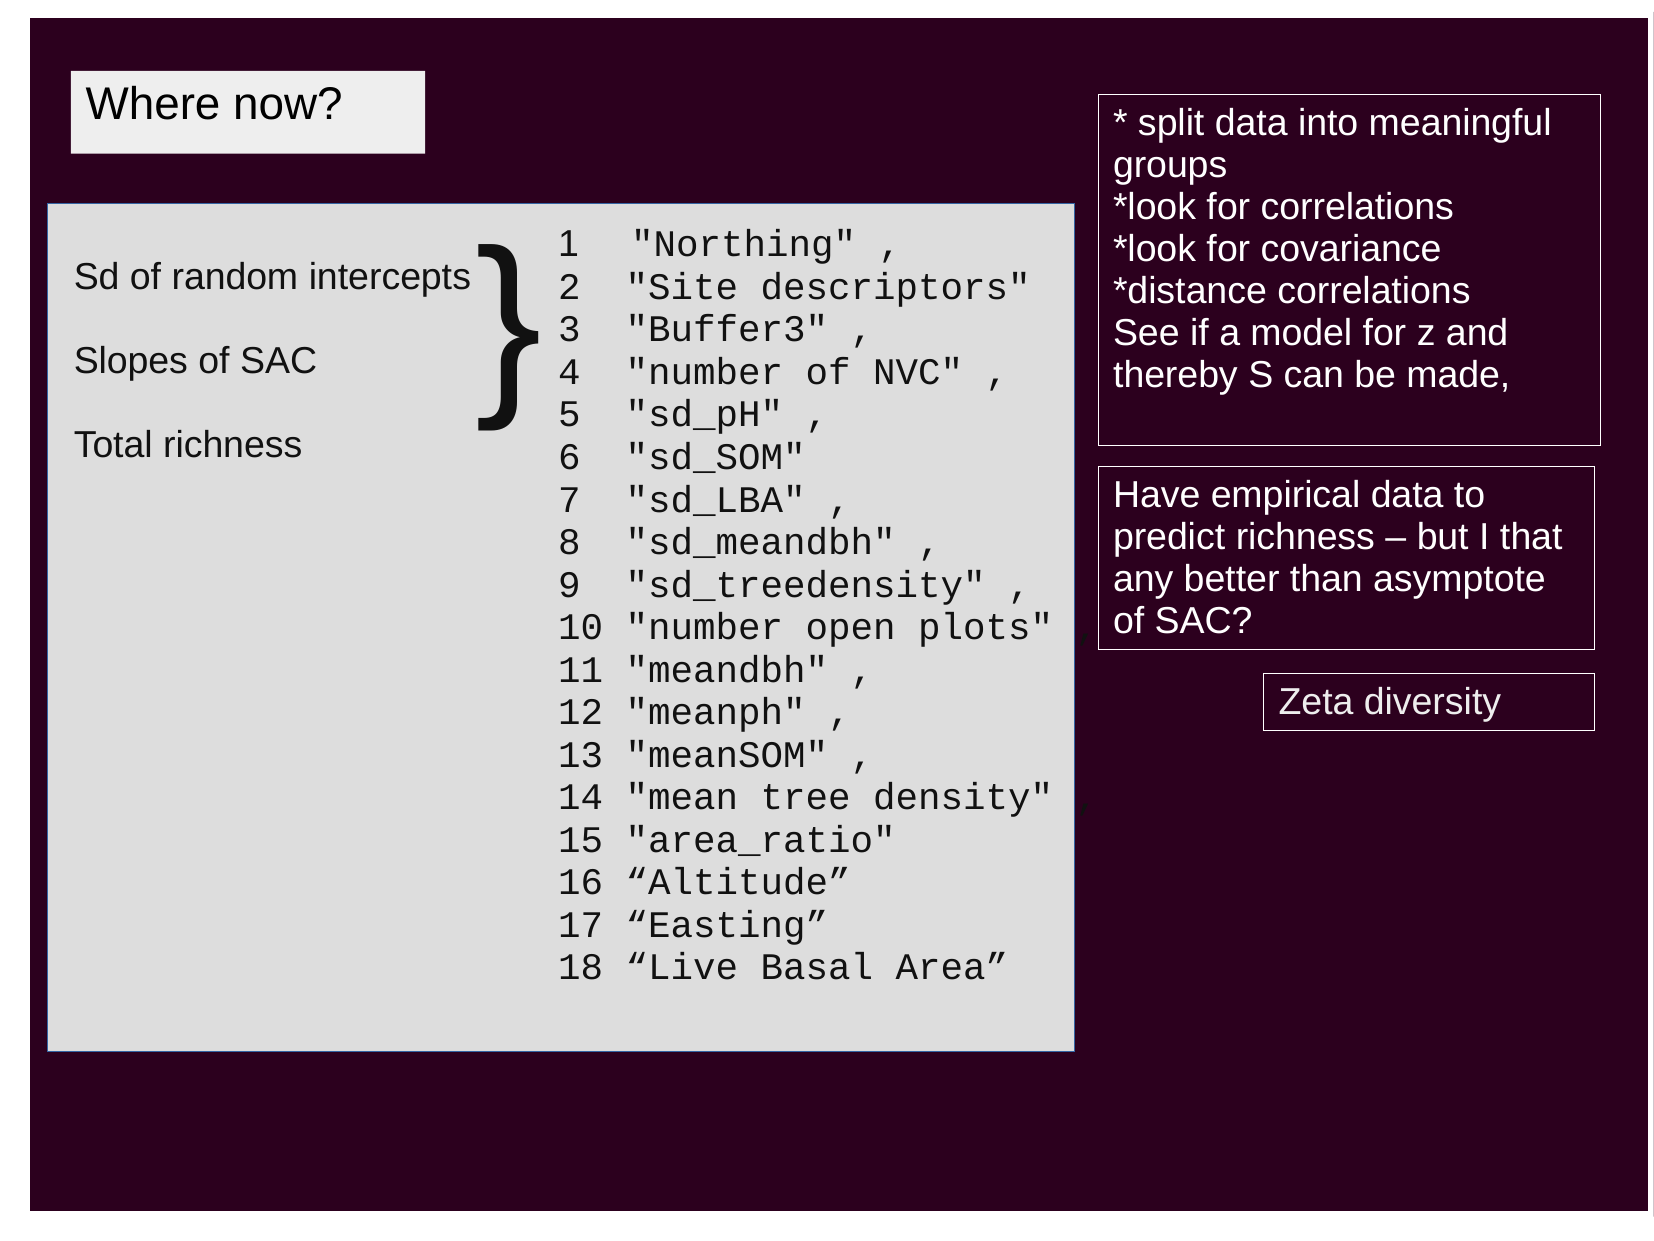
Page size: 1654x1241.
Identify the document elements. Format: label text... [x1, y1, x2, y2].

text_box Where now? [70, 70, 426, 154]
text_box Have empirical data to predict richness – but I that any better than asymptote of SAC? [1098, 466, 1595, 650]
text_box Zeta diversity [1263, 673, 1595, 731]
text_box * split data into meaningful groups *look for correlations *look for covariance *distance correlations See if a model for z and thereby S can be made, [1098, 94, 1601, 446]
text_box 1 "Northing" , 2 "Site descriptors" 3 "Buffer3" , 4 "number of NVC" , 5 "sd_pH" , 6 "sd_SOM" 7 "sd_LBA" , 8 "sd_meandbh" , 9 "sd_treedensity" , 10 "number open plots" , 11 "meandbh" , 12 "meanph" , 13 "meanSOM" , 14 "mean tree density" , 15 "area_ratio" 16 “Altitude” 17 “Easting” 18 “Live Basal Area” [543, 215, 1252, 1045]
text_box } [460, 200, 556, 440]
text_box [23, 11, 1654, 1217]
text_box Sd of random intercepts Slopes of SAC Total richness [59, 247, 543, 473]
